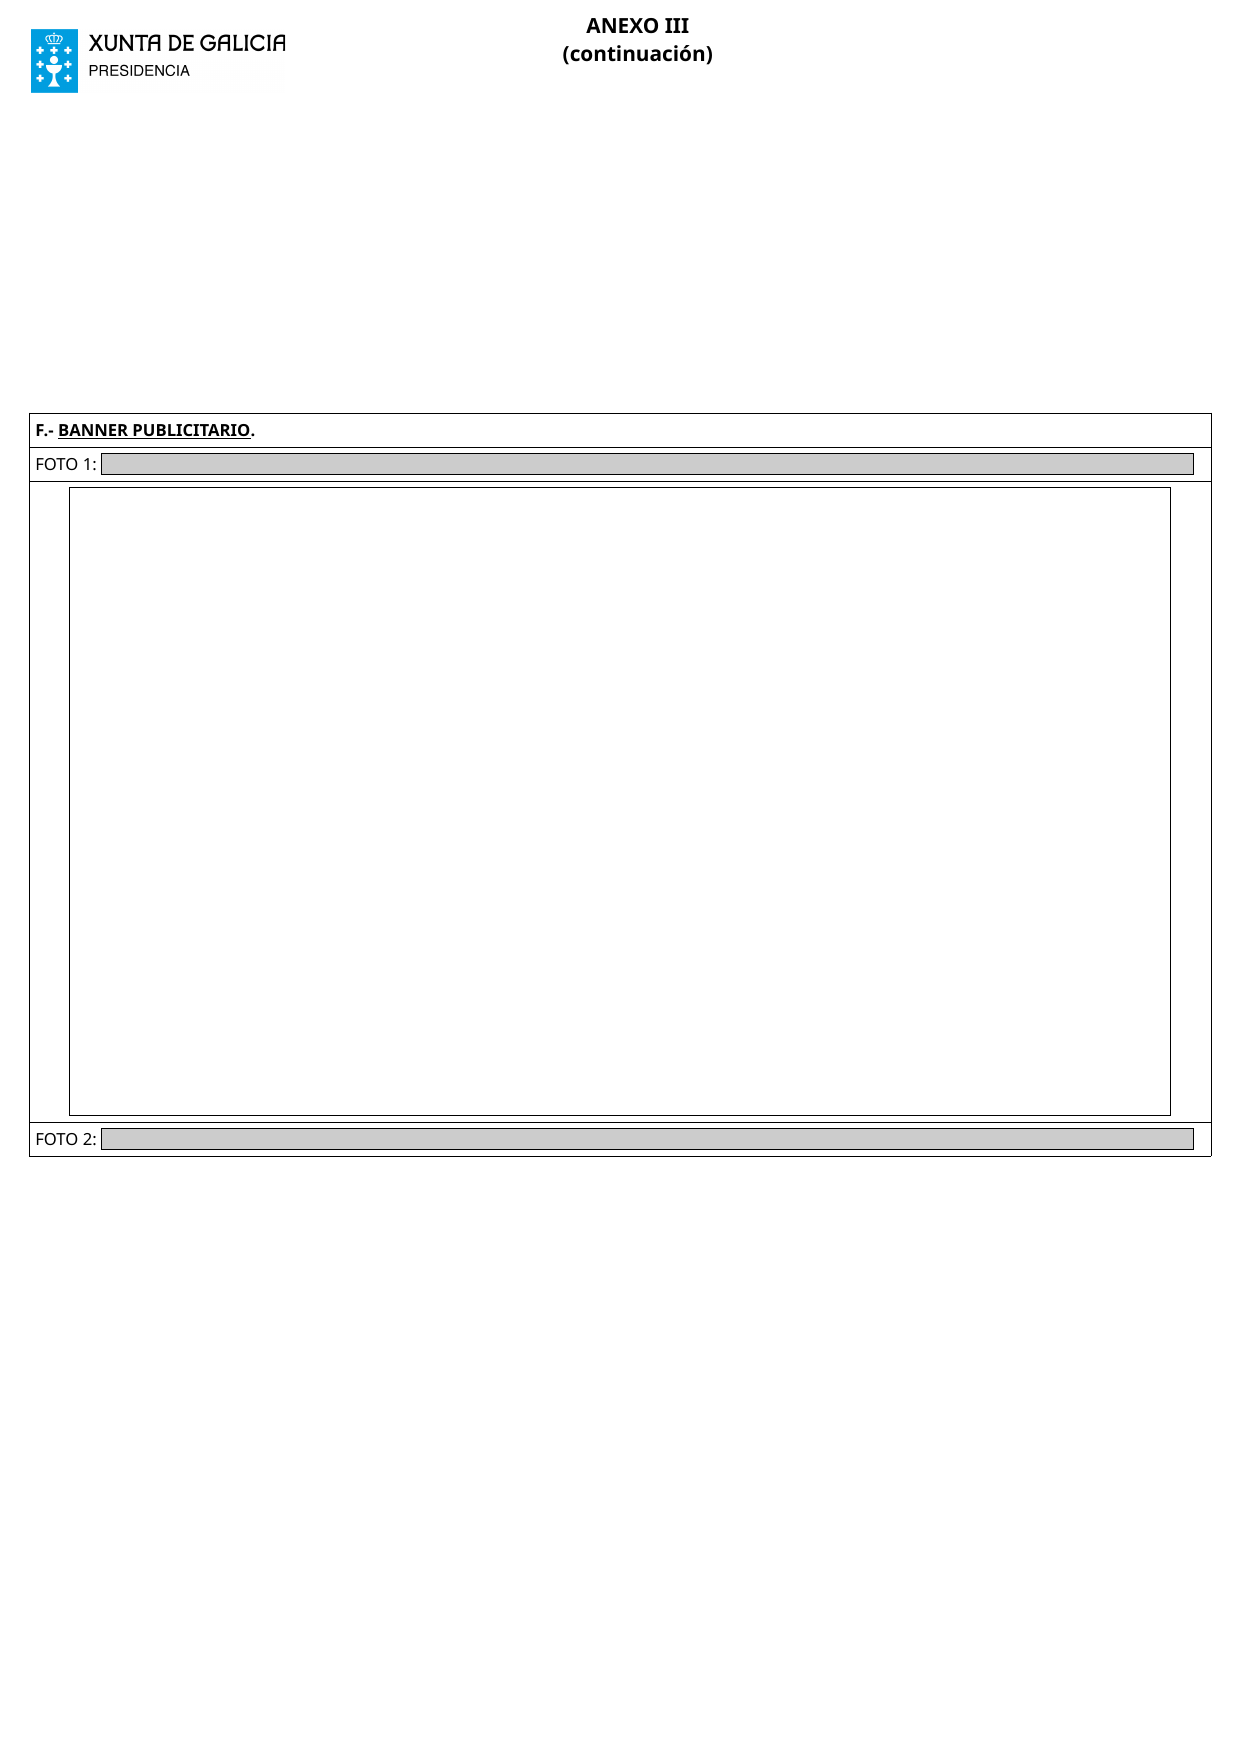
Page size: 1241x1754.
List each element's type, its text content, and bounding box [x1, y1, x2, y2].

table_header F.- BANNER PUBLICITARIO. [30, 414, 1211, 447]
picture [79, 29, 286, 93]
table_cell FOTO 1: [30, 448, 1211, 481]
table_cell FOTO 2: [30, 1123, 1211, 1156]
picture [47, 66, 61, 86]
table_cell [30, 482, 1211, 1122]
